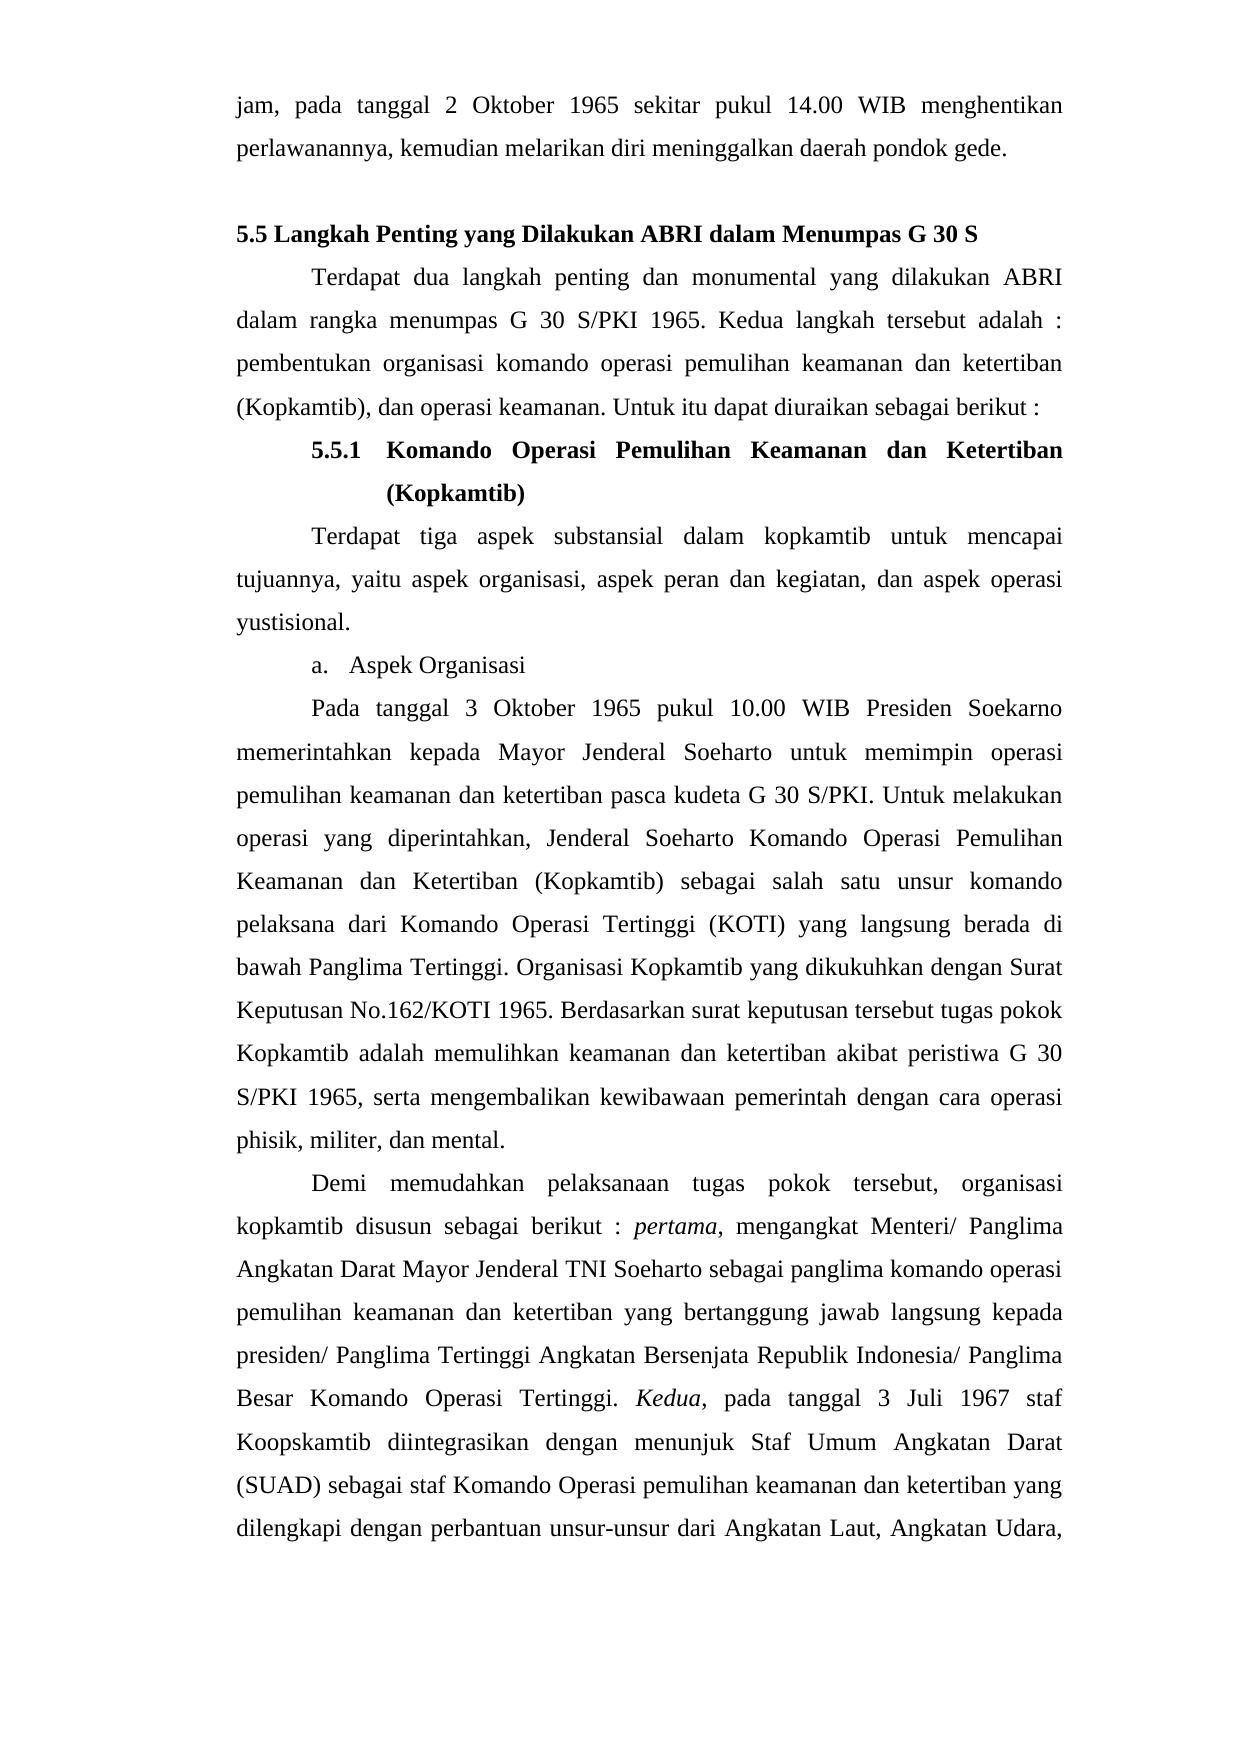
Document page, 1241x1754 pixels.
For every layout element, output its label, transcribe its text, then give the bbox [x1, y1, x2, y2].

text Demi memudahkan pelaksanaan tugas pokok tersebut, organisasi kopkamtib disusun sebagai berikut : pertama, mengangkat Menteri/ Panglima Angkatan Darat Mayor Jenderal TNI Soeharto sebagai panglima komando operasi pemulihan keamanan dan ketertiban yang bertanggung jawab langsung kepada presiden/ Panglima Tertinggi Angkatan Bersenjata Republik Indonesia/ Panglima Besar Komando Operasi Tertinggi. Kedua, pada tanggal 3 Juli 1967 staf Koopskamtib diintegrasikan dengan menunjuk Staf Umum Angkatan Darat (SUAD) sebagai staf Komando Operasi pemulihan keamanan dan ketertiban yang dilengkapi dengan perbantuan unsur-unsur dari Angkatan Laut, Angkatan Udara, [236, 1168, 1063, 1542]
list Aspek Organisasi [311, 650, 1063, 679]
text Terdapat dua langkah penting dan monumental yang dilakukan ABRI dalam rangka menumpas G 30 S/PKI 1965. Kedua langkah tersebut adalah : pembentukan organisasi komando operasi pemulihan keamanan dan ketertiban (Kopkamtib), dan operasi keamanan. Untuk itu dapat diuraikan sebagai berikut : [236, 262, 1063, 420]
text Pada tanggal 3 Oktober 1965 pukul 10.00 WIB Presiden Soekarno memerintahkan kepada Mayor Jenderal Soeharto untuk memimpin operasi pemulihan keamanan dan ketertiban pasca kudeta G 30 S/PKI. Untuk melakukan operasi yang diperintahkan, Jenderal Soeharto Komando Operasi Pemulihan Keamanan dan Ketertiban (Kopkamtib) sebagai salah satu unsur komando pelaksana dari Komando Operasi Tertinggi (KOTI) yang langsung berada di bawah Panglima Tertinggi. Organisasi Kopkamtib yang dikukuhkan dengan Surat Keputusan No.162/KOTI 1965. Berdasarkan surat keputusan tersebut tugas pokok Kopkamtib adalah memulihkan keamanan dan ketertiban akibat peristiwa G 30 S/PKI 1965, serta mengembalikan kewibawaan pemerintah dengan cara operasi phisik, militer, dan mental. [236, 693, 1063, 1153]
text jam, pada tanggal 2 Oktober 1965 sekitar pukul 14.00 WIB menghentikan perlawanannya, kemudian melarikan diri meninggalkan daerah pondok gede. [236, 90, 1063, 162]
text Terdapat tiga aspek substansial dalam kopkamtib untuk mencapai tujuannya, yaitu aspek organisasi, aspek peran dan kegiatan, dan aspek operasi yustisional. [236, 521, 1063, 636]
list Komando Operasi Pemulihan Keamanan dan Ketertiban (Kopkamtib) [311, 435, 1063, 507]
text 5.5 Langkah Penting yang Dilakukan ABRI dalam Menumpas G 30 S [236, 219, 1063, 248]
